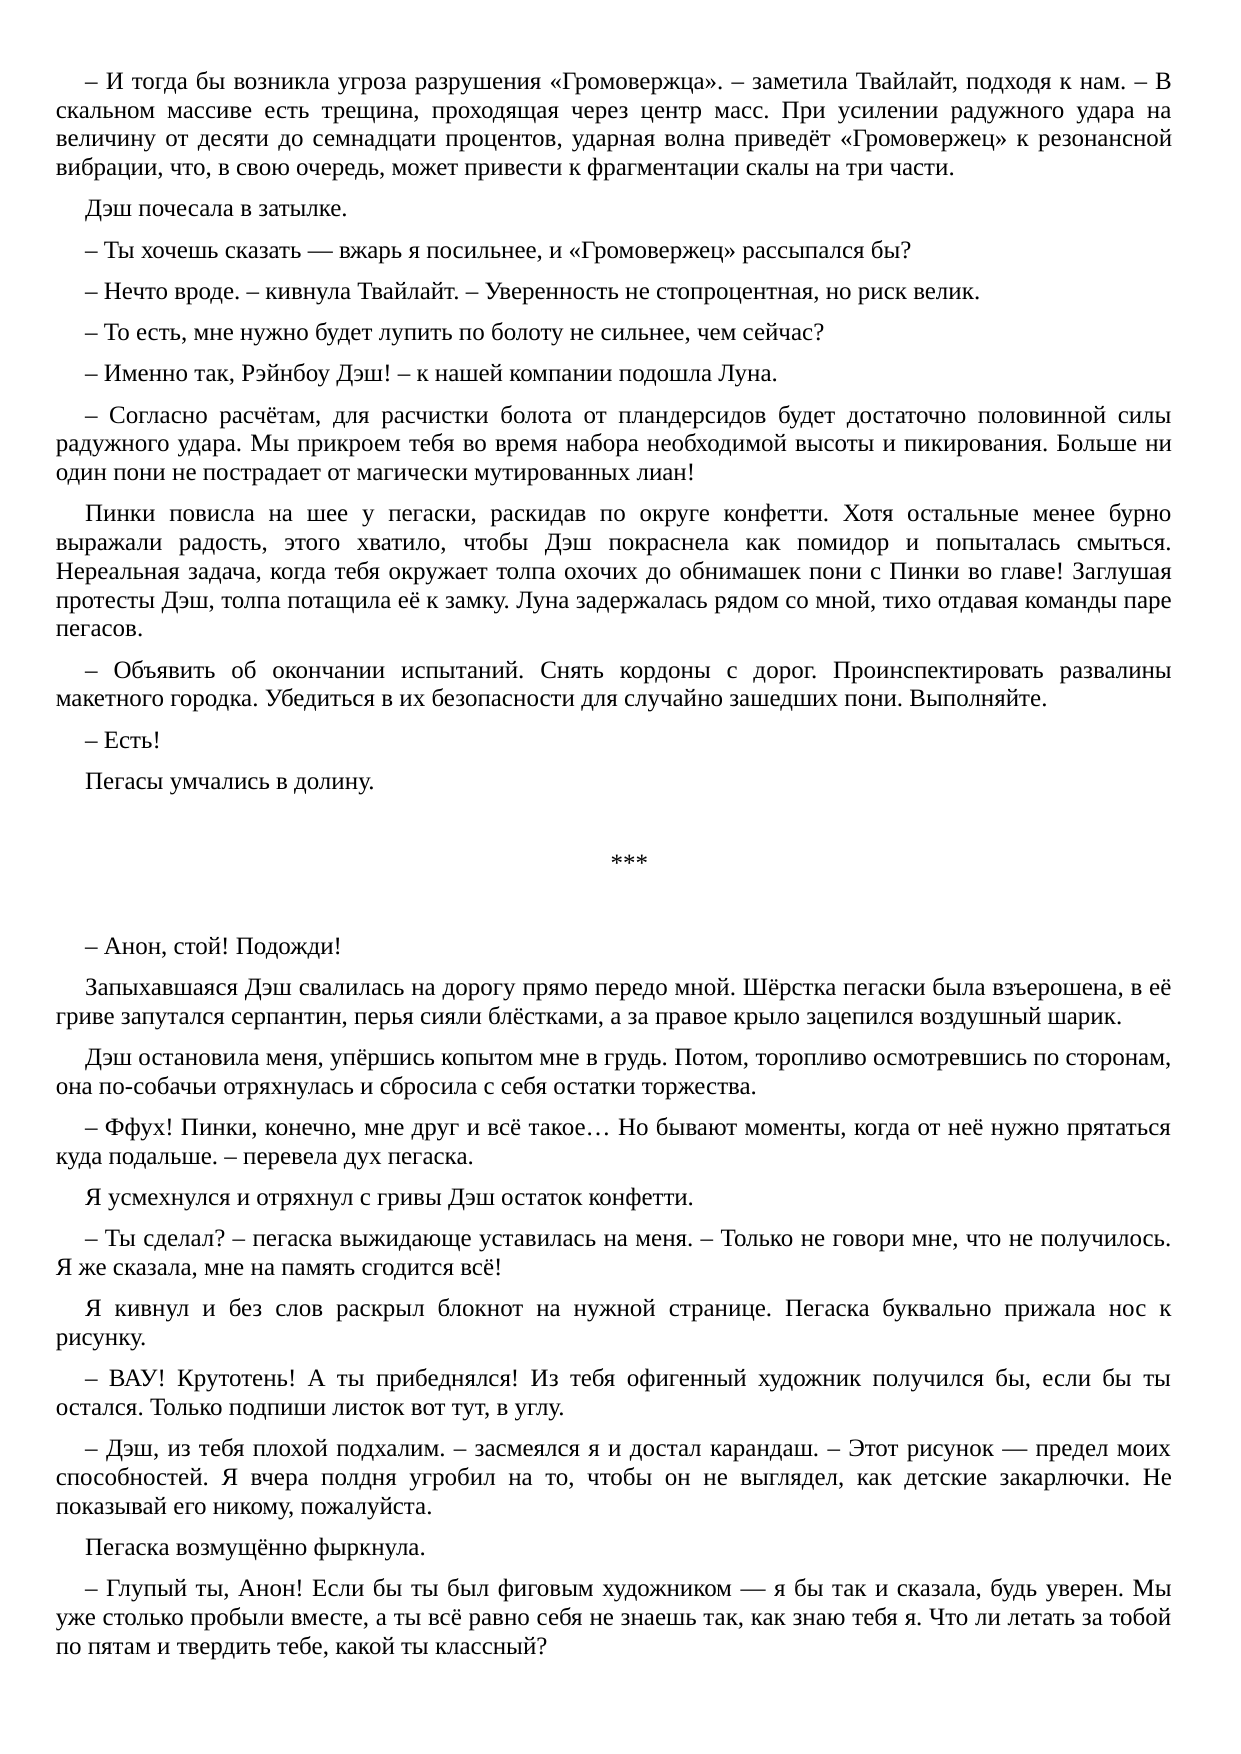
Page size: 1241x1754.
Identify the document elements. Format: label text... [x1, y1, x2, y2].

text Пегасы умчались в долину. [56, 766, 1173, 795]
text – Есть! [56, 725, 1173, 753]
text Запыхавшаяся Дэш свалилась на дорогу прямо передо мной. Шёрстка пегаски была взъерошена, в её гриве запутался серпантин, перья сияли блёстками, а за правое крыло зацепился воздушный шарик. [56, 972, 1173, 1030]
text – Ты хочешь сказать — вжарь я посильнее, и «Громовержец» рассыпался бы? [56, 235, 1173, 263]
text Дэш остановила меня, упёршись копытом мне в грудь. Потом, торопливо осмотревшись по сторонам, она по-собачьи отряхнулась и сбросила с себя остатки торжества. [56, 1042, 1173, 1100]
text Пинки повисла на шее у пегаски, раскидав по округе конфетти. Хотя остальные менее бурно выражали радость, этого хватило, чтобы Дэш покраснела как помидор и попыталась смыться. Нереальная задача, когда тебя окружает толпа охочих до обнимашек пони с Пинки во главе! Заглушая протесты Дэш, толпа потащила её к замку. Луна задержалась рядом со мной, тихо отдавая команды паре пегасов. [56, 498, 1173, 642]
text – Анон, стой! Подожди! [56, 931, 1173, 960]
text Я усмехнулся и отряхнул с гривы Дэш остаток конфетти. [56, 1182, 1173, 1211]
text – Ты сделал? – пегаска выжидающе уставилась на меня. – Только не говори мне, что не получилось. Я же сказала, мне на память сгодится всё! [56, 1223, 1173, 1281]
text – Глупый ты, Анон! Если бы ты был фиговым художником — я бы так и сказала, будь уверен. Мы уже столько пробыли вместе, а ты всё равно себя не знаешь так, как знаю тебя я. Что ли летать за тобой по пятам и твердить тебе, какой ты классный? [56, 1573, 1173, 1660]
text – Дэш, из тебя плохой подхалим. – засмеялся я и достал карандаш. – Этот рисунок — предел моих способностей. Я вчера полдня угробил на то, чтобы он не выглядел, как детские закарлючки. Не показывай его никому, пожалуйста. [56, 1433, 1173, 1520]
text – ВАУ! Крутотень! А ты прибеднялся! Из тебя офигенный художник получился бы, если бы ты остался. Только подпиши листок вот тут, в углу. [56, 1363, 1173, 1421]
text – Именно так, Рэйнбоу Дэш! – к нашей компании подошла Луна. [56, 358, 1173, 387]
text – Согласно расчётам, для расчистки болота от пландерсидов будет достаточно половинной силы радужного удара. Мы прикроем тебя во время набора необходимой высоты и пикирования. Больше ни один пони не пострадает от магически мутированных лиан! [56, 400, 1173, 486]
text Я кивнул и без слов раскрыл блокнот на нужной странице. Пегаска буквально прижала нос к рисунку. [56, 1293, 1173, 1351]
text Пегаска возмущённо фыркнула. [56, 1532, 1173, 1561]
text Дэш почесала в затылке. [56, 193, 1173, 222]
text – И тогда бы возникла угроза разрушения «Громовержца». – заметила Твайлайт, подходя к нам. – В скальном массиве есть трещина, проходящая через центр масс. При усилении радужного удара на величину от десяти до семнадцати процентов, ударная волна приведёт «Громовержец» к резонансной вибрации, что, в свою очередь, может привести к фрагментации скалы на три части. [56, 66, 1173, 181]
text – То есть, мне нужно будет лупить по болоту не сильнее, чем сейчас? [56, 317, 1173, 346]
text *** [56, 848, 1173, 877]
text – Ффух! Пинки, конечно, мне друг и всё такое… Но бывают моменты, когда от неё нужно прятаться куда подальше. – перевела дух пегаска. [56, 1112, 1173, 1170]
text – Нечто вроде. – кивнула Твайлайт. – Уверенность не стопроцентная, но риск велик. [56, 276, 1173, 305]
text – Объявить об окончании испытаний. Снять кордоны с дорог. Проинспектировать развалины макетного городка. Убедиться в их безопасности для случайно зашедших пони. Выполняйте. [56, 655, 1173, 712]
